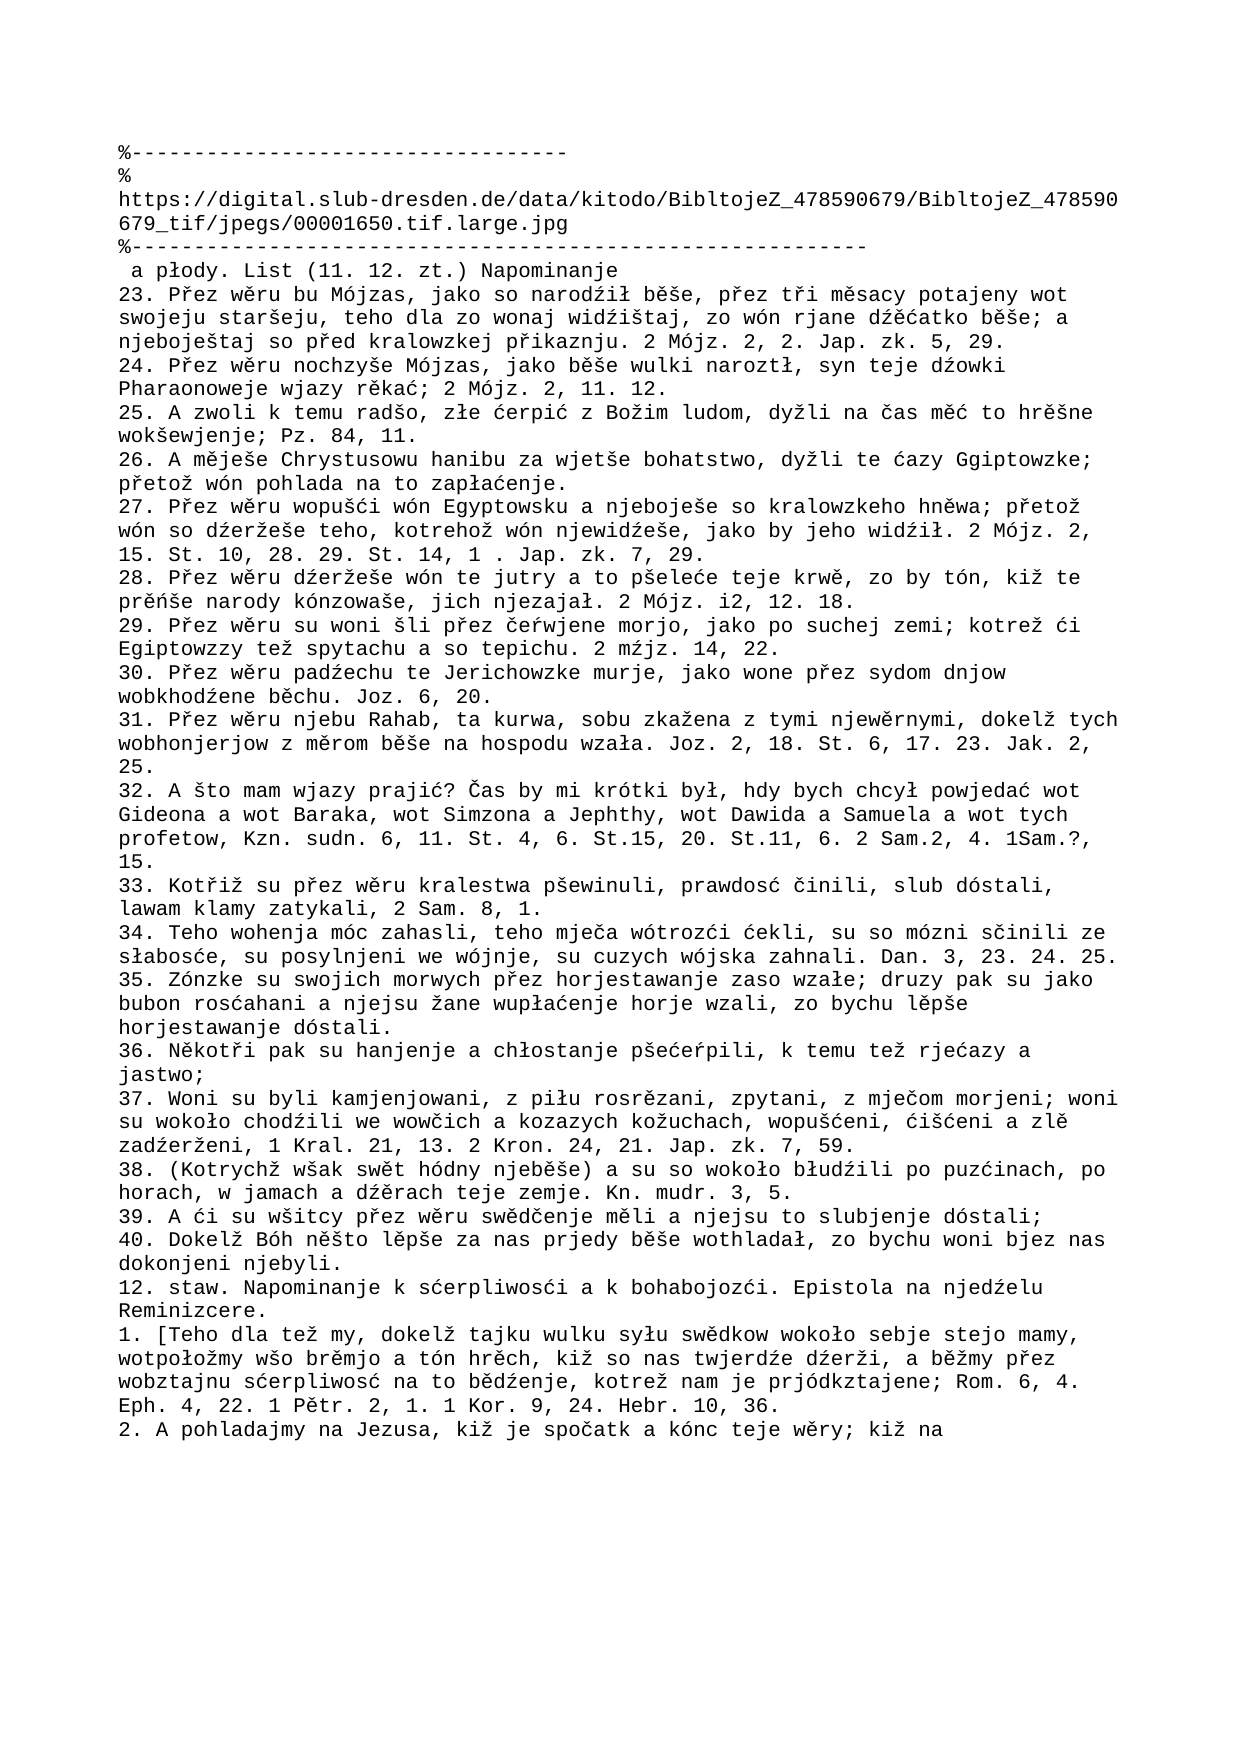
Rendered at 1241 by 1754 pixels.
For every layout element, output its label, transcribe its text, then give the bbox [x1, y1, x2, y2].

text 12. staw. Napominanje k sćerpliwosći a k bohabojozći. Epistola na njedźelu Reminizcere. [118, 1277, 1122, 1324]
text 35. Zónzke su swojich morwych přez horjestawanje zaso wzałe; druzy pak su jako bubon rosćahani a njejsu žane wupłaćenje horje wzali, zo bychu lěpše horjestawanje dóstali. [118, 969, 1122, 1040]
text 38. (Kotrychž wšak swět hódny njeběše) a su so wokoło błudźili po puzćinach, po horach, w jamach a dźěrach teje zemje. Kn. mudr. 3, 5. [118, 1158, 1122, 1206]
text % https://digital.slub-dresden.de/data/kitodo/BibltojeZ_478590679/BibltojeZ_478590679_tif/jpegs/00001650.tif.large.jpg [118, 165, 1122, 236]
text 28. Přez wěru dźeržeše wón te jutry a to pšeleće teje krwě, zo by tón, kiž te prěńše narody kónzowaše, jich njezajał. 2 Mójz. i2, 12. 18. [118, 567, 1122, 615]
text 37. Woni su byli kamjenjowani, z piłu rosrězani, zpytani, z mječom morjeni; woni su wokoło chodźili we wowčich a kozazych kožuchach, wopušćeni, ćišćeni a zlě zadźerženi, 1 Kral. 21, 13. 2 Kron. 24, 21. Jap. zk. 7, 59. [118, 1088, 1122, 1158]
text 39. A ći su wšitcy přez wěru swědčenje měli a njejsu to slubjenje dóstali; [118, 1206, 1122, 1229]
text %----------------------------------------------------------- [118, 236, 1122, 260]
text 40. Dokelž Bóh něšto lěpše za nas prjedy běše wothladał, zo bychu woni bjez nas dokonjeni njebyli. [118, 1229, 1122, 1277]
text 34. Teho wohenja móc zahasli, teho mječa wótrozći ćekli, su so mózni sčinili ze słabosće, su posylnjeni we wójnje, su cuzych wójska zahnali. Dan. 3, 23. 24. 25. [118, 922, 1122, 969]
text 27. Přez wěru wopušći wón Egyptowsku a njeboješe so kralowzkeho hněwa; přetož wón so dźeržeše teho, kotrehož wón njewidźeše, jako by jeho widźił. 2 Mójz. 2, 15. St. 10, 28. 29. St. 14, 1 . Jap. zk. 7, 29. [118, 496, 1122, 567]
text 33. Kotřiž su přez wěru kralestwa pšewinuli, prawdosć činili, slub dóstali, lawam klamy zatykali, 2 Sam. 8, 1. [118, 875, 1122, 922]
text a płody. List (11. 12. zt.) Napominanje [118, 260, 1122, 284]
text 30. Přez wěru padźechu te Jerichowzke murje, jako wone přez sydom dnjow wobkhodźene běchu. Joz. 6, 20. [118, 662, 1122, 709]
text %----------------------------------- [118, 142, 1122, 165]
text 31. Přez wěru njebu Rahab, ta kurwa, sobu zkažena z tymi njewěrnymi, dokelž tych wobhonjerjow z měrom běše na hospodu wzała. Joz. 2, 18. St. 6, 17. 23. Jak. 2, 25. [118, 709, 1122, 780]
text 2. A pohladajmy na Jezusa, kiž je spočatk a kónc teje wěry; kiž na [118, 1419, 1122, 1442]
text 29. Přez wěru su woni šli přez čeŕwjene morjo, jako po suchej zemi; kotrež ći Egiptowzzy tež spytachu a so tepichu. 2 mźjz. 14, 22. [118, 615, 1122, 662]
text 24. Přez wěru nochzyše Mójzas, jako běše wulki naroztł, syn teje dźowki Pharaonoweje wjazy rěkać; 2 Mójz. 2, 11. 12. [118, 354, 1122, 402]
text 26. A měješe Chrystusowu hanibu za wjetše bohatstwo, dyžli te ćazy Ggiptowzke; přetož wón pohlada na to zapłaćenje. [118, 449, 1122, 496]
text 36. Někotři pak su hanjenje a chłostanje pšećeŕpili, k temu tež rjećazy a jastwo; [118, 1040, 1122, 1088]
text 1. [Teho dla tež my, dokelž tajku wulku syłu swědkow wokoło sebje stejo mamy, wotpołožmy wšo brěmjo a tón hrěch, kiž so nas twjerdźe dźerži, a běžmy přez wobztajnu sćerpliwosć na to bědźenje, kotrež nam je prjódkztajene; Rom. 6, 4. Eph. 4, 22. 1 Pětr. 2, 1. 1 Kor. 9, 24. Hebr. 10, 36. [118, 1324, 1122, 1419]
text 25. A zwoli k temu radšo, złe ćerpić z Božim ludom, dyžli na čas měć to hrěšne wokšewjenje; Pz. 84, 11. [118, 402, 1122, 449]
text 32. A što mam wjazy prajić? Čas by mi krótki był, hdy bych chcył powjedać wot Gideona a wot Baraka, wot Simzona a Jephthy, wot Dawida a Samuela a wot tych profetow, Kzn. sudn. 6, 11. St. 4, 6. St.15, 20. St.11, 6. 2 Sam.2, 4. 1Sam.?, 15. [118, 780, 1122, 875]
text 23. Přez wěru bu Mójzas, jako so narodźił běše, přez tři měsacy potajeny wot swojeju staršeju, teho dla zo wonaj widźištaj, zo wón rjane dźěćatko běše; a njeboještaj so před kralowzkej přikaznju. 2 Mójz. 2, 2. Jap. zk. 5, 29. [118, 284, 1122, 354]
